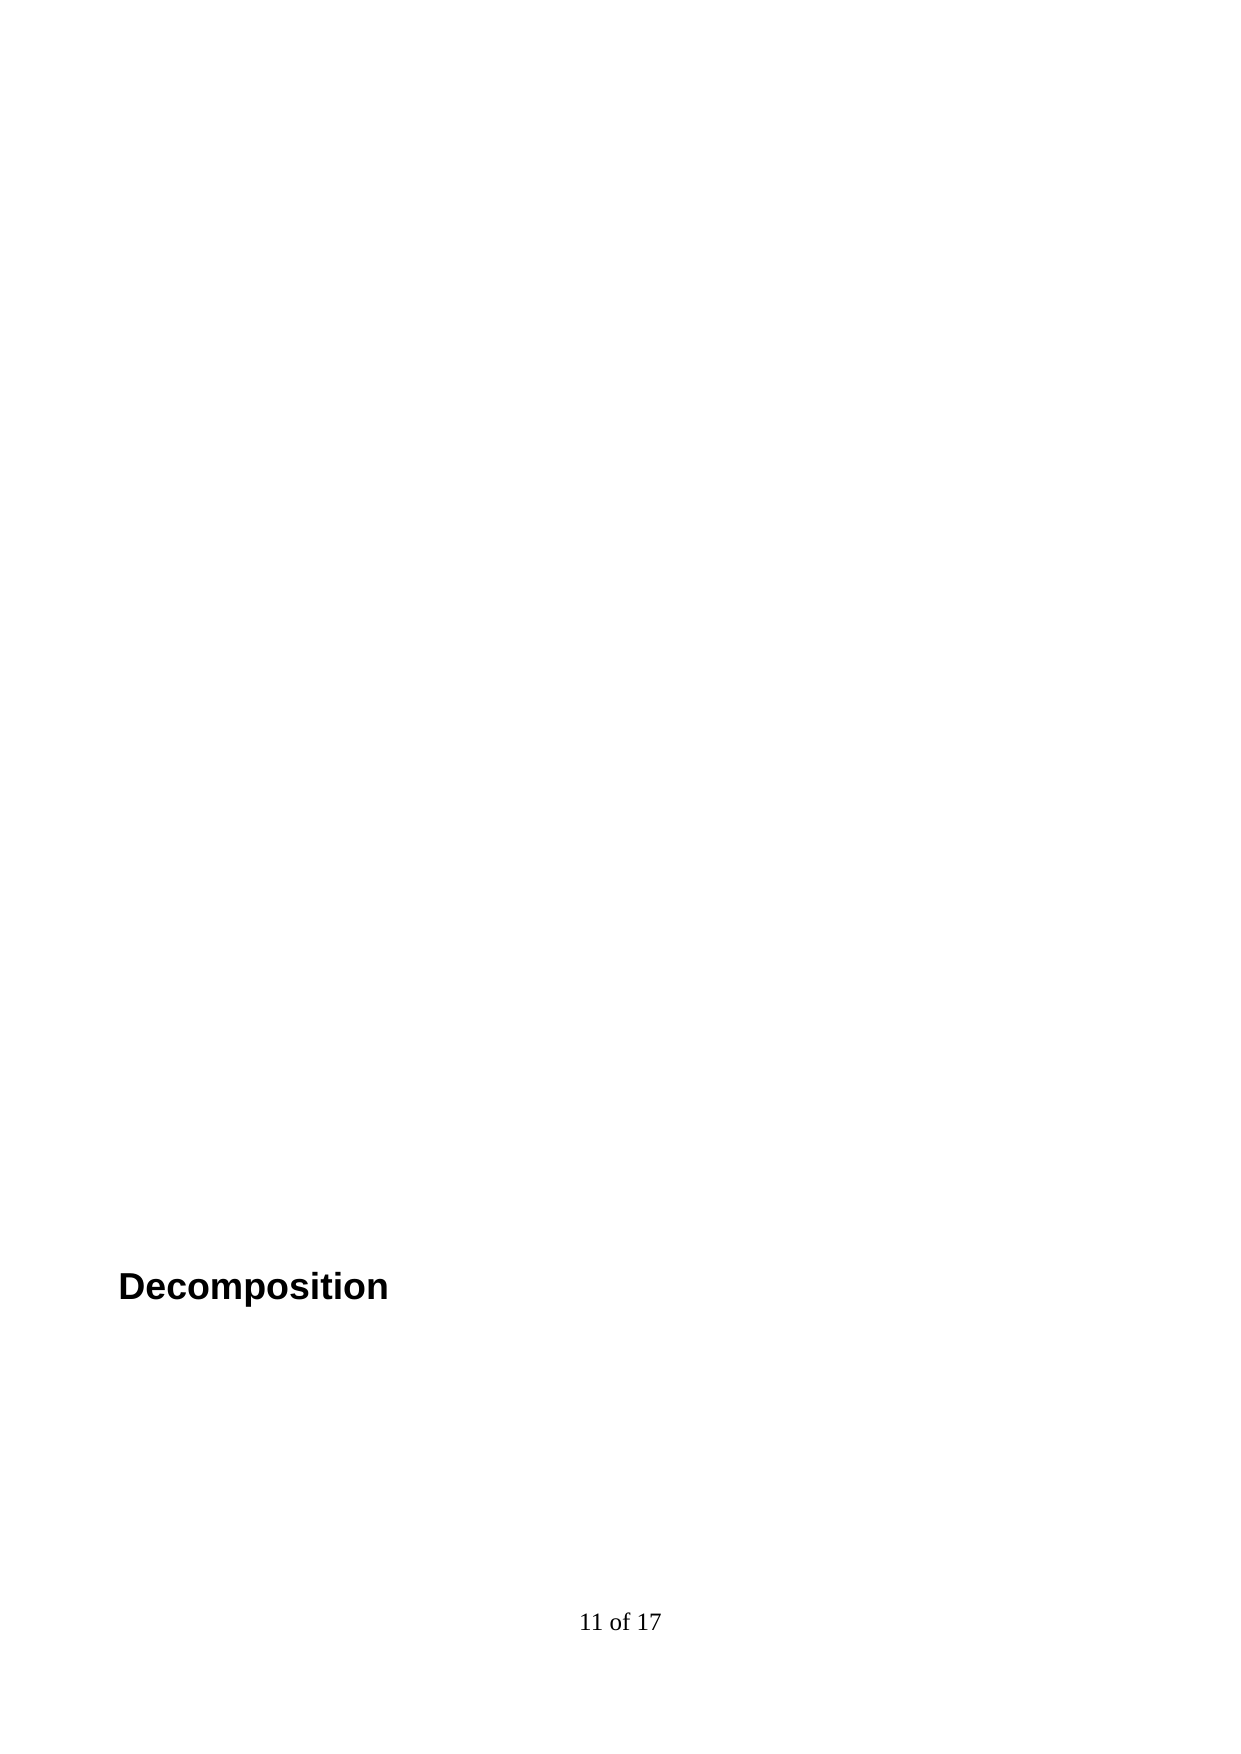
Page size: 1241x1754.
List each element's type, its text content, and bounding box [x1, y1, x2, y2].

subtitle Decomposition [118, 1264, 1122, 1307]
